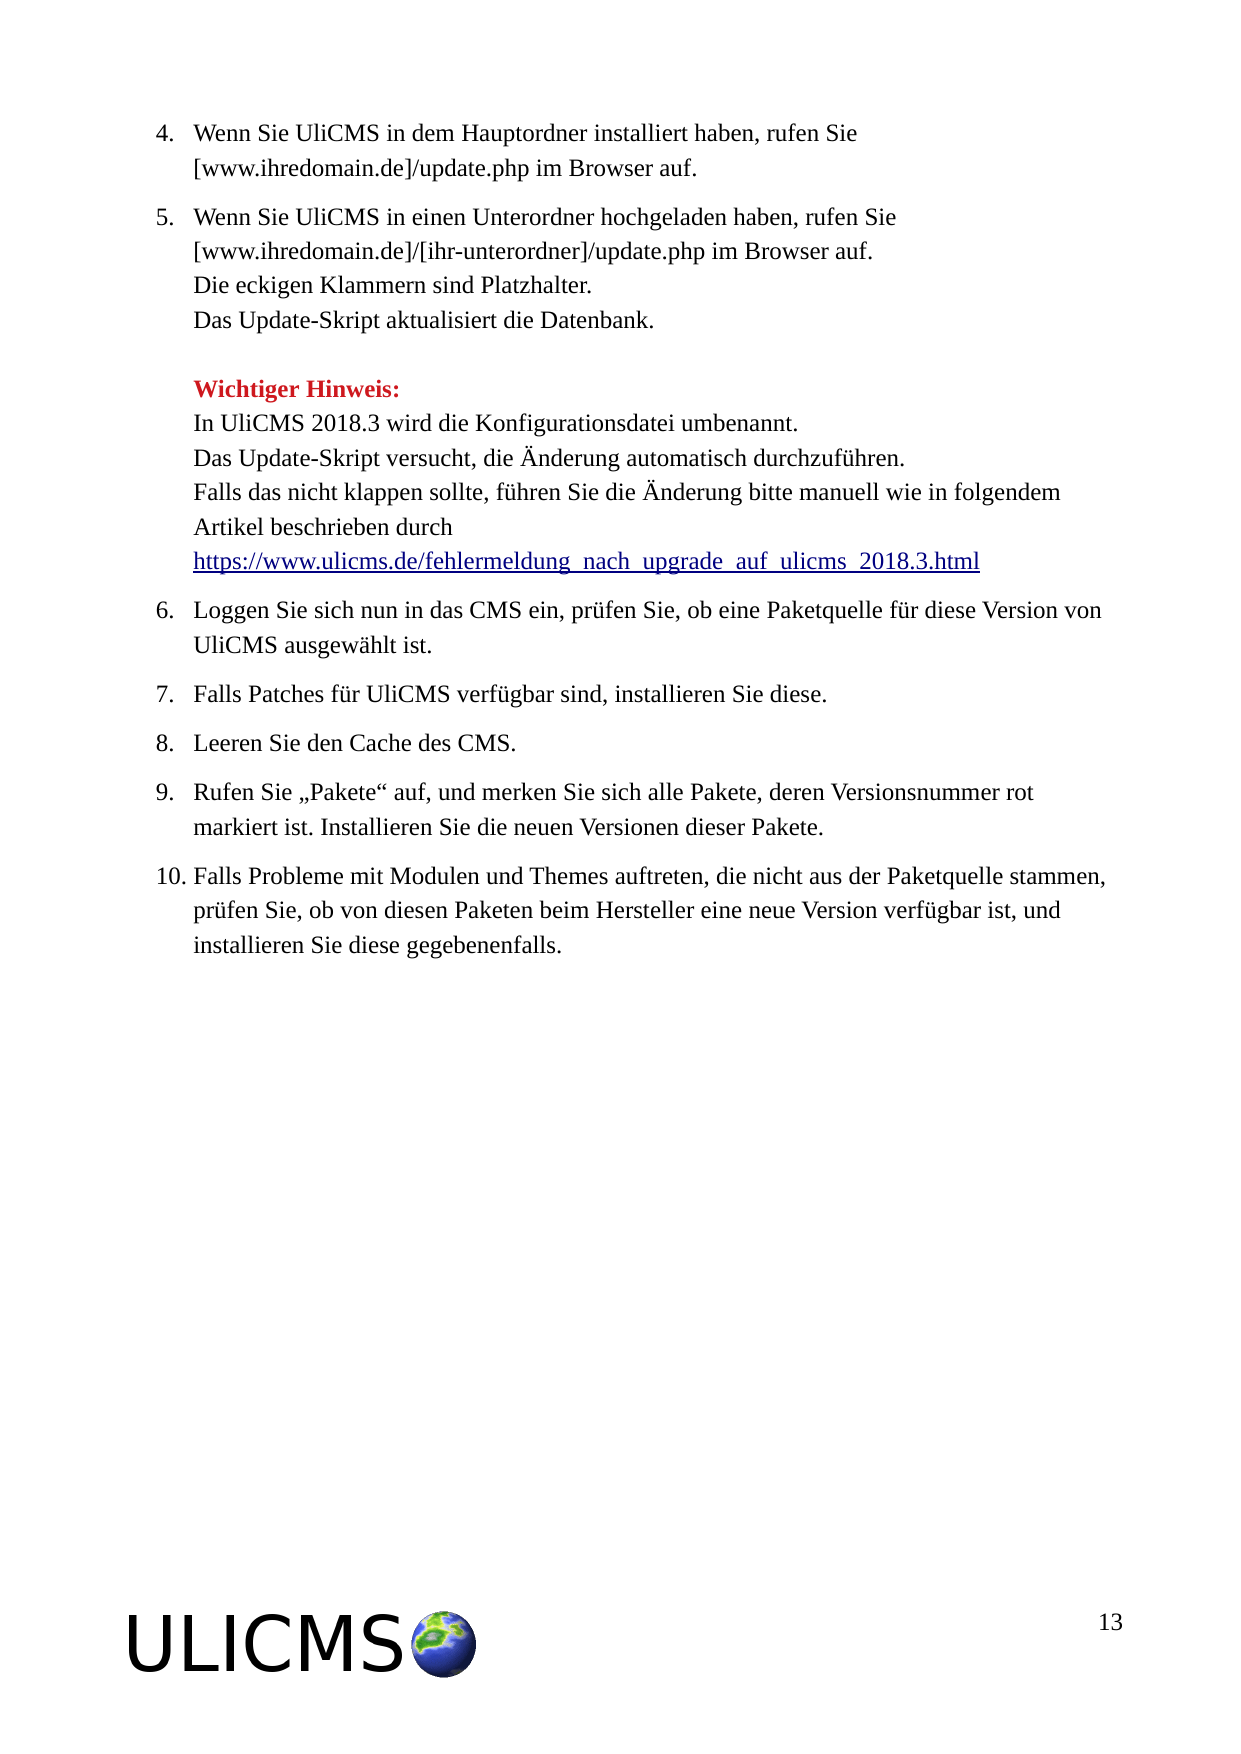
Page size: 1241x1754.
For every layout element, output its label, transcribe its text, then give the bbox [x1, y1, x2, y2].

list Leeren Sie den Cache des CMS. [156, 728, 1123, 757]
list Falls Patches für UliCMS verfügbar sind, installieren Sie diese. [156, 679, 1123, 708]
list Loggen Sie sich nun in das CMS ein, prüfen Sie, ob eine Paketquelle für diese Version von UliCMS ausgewählt ist. [156, 596, 1123, 659]
list Wenn Sie UliCMS in einen Unterordner hochgeladen haben, rufen Sie [www.ihredomain.de]/[ihr-unterordner]/update.php im Browser auf. Die eckigen Klammern sind Platzhalter. Das Update-Skript aktualisiert die Datenbank. Wichtiger Hinweis: In UliCMS 2018.3 wird die Konfigurationsdatei umbenannt. Das Update-Skript versucht, die Änderung automatisch durchzuführen. Falls das nicht klappen sollte, führen Sie die Änderung bitte manuell wie in folgendem Artikel beschrieben durch https://www.ulicms.de/fehlermeldung_nach_upgrade_auf_ulicms_2018.3.html [156, 202, 1123, 575]
list Wenn Sie UliCMS in dem Hauptordner installiert haben, rufen Sie [www.ihredomain.de]/update.php im Browser auf. [156, 118, 1123, 181]
picture [118, 1607, 479, 1681]
list Falls Probleme mit Modulen und Themes auftreten, die nicht aus der Paketquelle stammen, prüfen Sie, ob von diesen Paketen beim Hersteller eine neue Version verfügbar ist, und installieren Sie diese gegebenenfalls. [156, 861, 1123, 958]
list Rufen Sie „Pakete“ auf, und merken Sie sich alle Pakete, deren Versionsnummer rot markiert ist. Installieren Sie die neuen Versionen dieser Pakete. [156, 777, 1123, 840]
